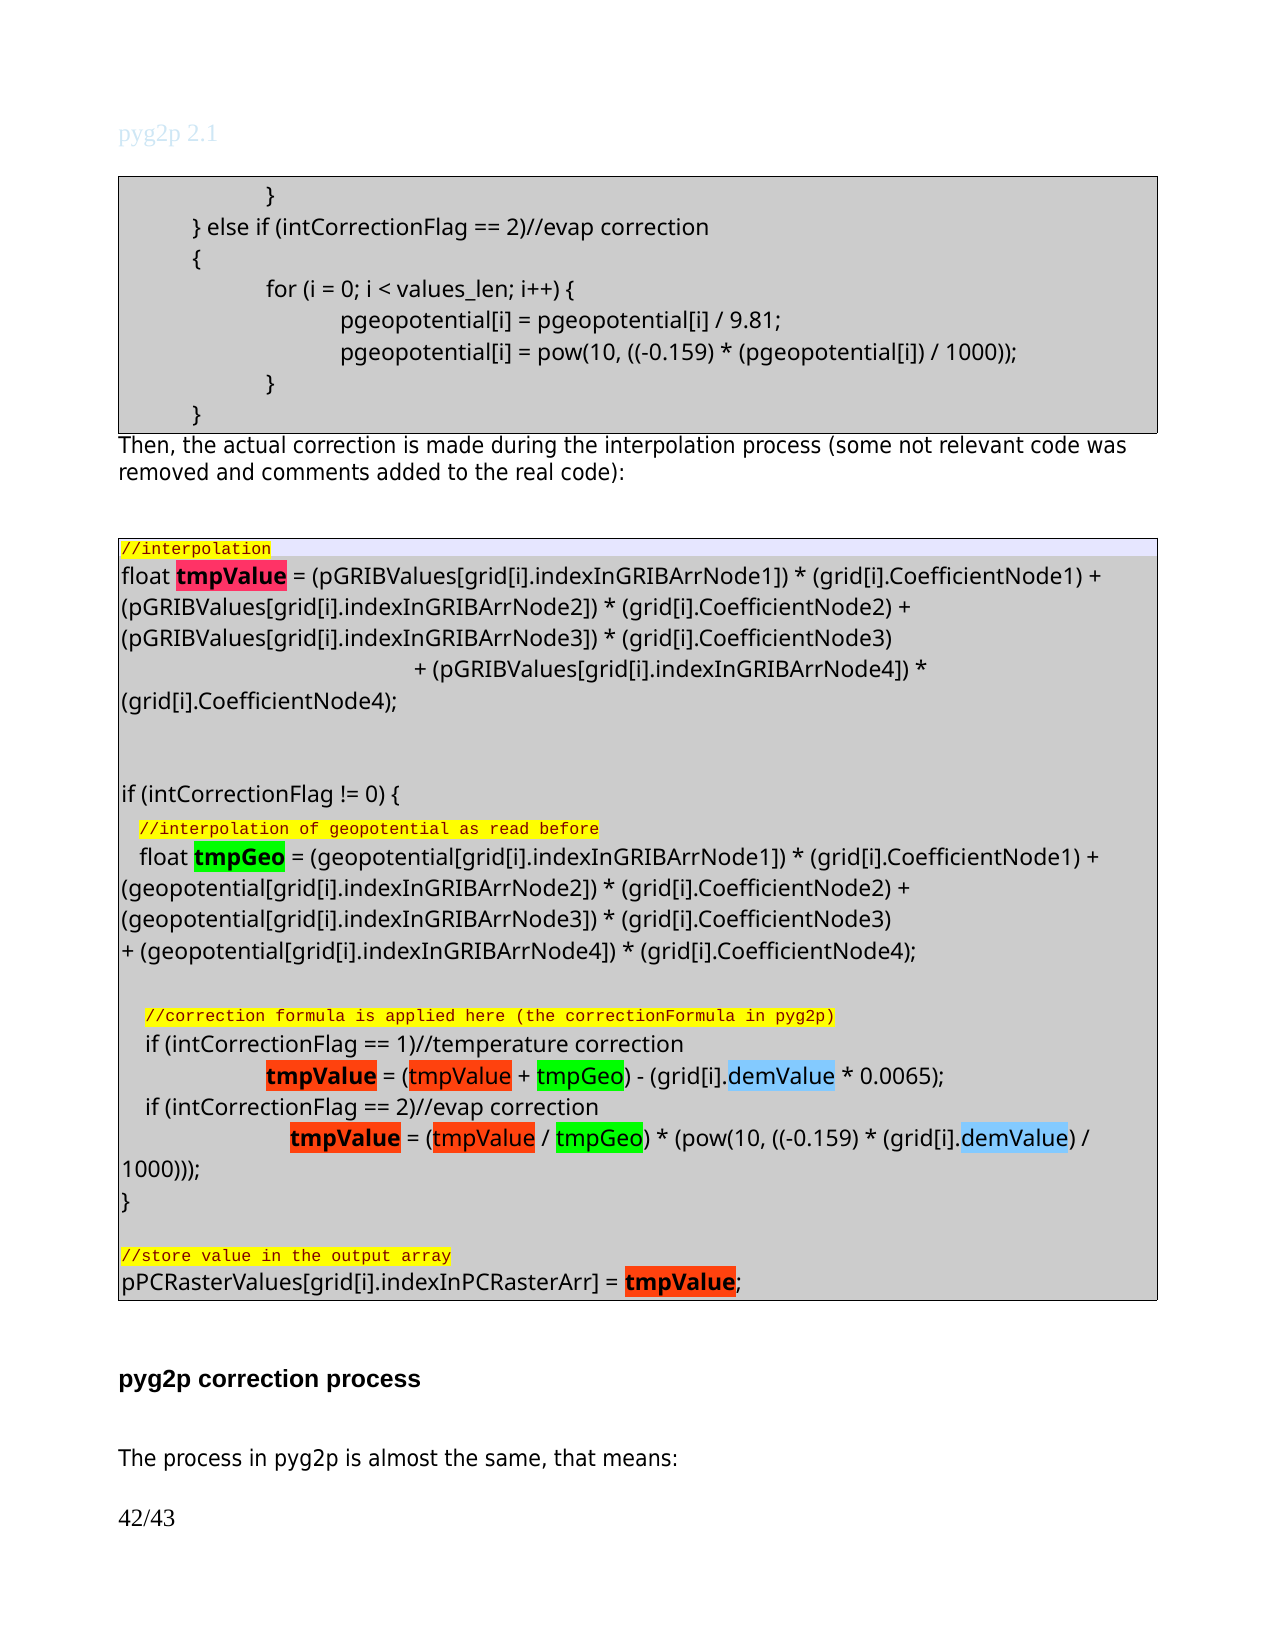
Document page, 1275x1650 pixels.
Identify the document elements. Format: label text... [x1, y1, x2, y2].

text pgeopotential[i] = pgeopotential[i] / 9.81; [119, 301, 1157, 333]
text //interpolation of geopotential as read before [119, 806, 1157, 838]
text tmpValue = (tmpValue / tmpGeo) * (pow(10, ((-0.159) * (grid[i].demValue) / 1000))); [119, 1119, 1157, 1181]
subtitle pyg2p correction process [118, 1364, 1157, 1393]
text } [119, 364, 1157, 395]
text //correction formula is applied here (the correctionFormula in pyg2p) if (intCorrectionFlag == 1)//temperature correction [119, 994, 1157, 1056]
text float tmpValue = (pGRIBValues[grid[i].indexInGRIBArrNode1]) * (grid[i].CoefficientNode1) + (pGRIBValues[grid[i].indexInGRIBArrNode2]) * (grid[i].CoefficientNode2) + (pGRIBValues[grid[i].indexInGRIBArrNode3]) * (grid[i].CoefficientNode3) [119, 556, 1157, 650]
text } //store value in the output array [119, 1181, 1157, 1263]
text } else if (intCorrectionFlag == 2)//evap correction [119, 208, 1157, 239]
text The process in pyg2p is almost the same, that means: [118, 1445, 1157, 1471]
text pPCRasterValues[grid[i].indexInPCRasterArr] = tmpValue; [119, 1263, 1157, 1300]
text float tmpGeo = (geopotential[grid[i].indexInGRIBArrNode1]) * (grid[i].CoefficientNode1) + (geopotential[grid[i].indexInGRIBArrNode2]) * (grid[i].CoefficientNode2) + (geopotential[grid[i].indexInGRIBArrNode3]) * (grid[i].CoefficientNode3) [119, 838, 1157, 931]
text { [119, 239, 1157, 270]
text tmpValue = (tmpValue + tmpGeo) - (grid[i].demValue * 0.0065); [119, 1056, 1157, 1088]
text for (i = 0; i < values_len; i++) { [119, 270, 1157, 301]
text + (geopotential[grid[i].indexInGRIBArrNode4]) * (grid[i].CoefficientNode4); [119, 931, 1157, 963]
text //interpolation [119, 539, 1157, 556]
text + (pGRIBValues[grid[i].indexInGRIBArrNode4]) * (grid[i].CoefficientNode4); [119, 650, 1157, 713]
text } [119, 395, 1157, 433]
text if (intCorrectionFlag != 0) { [119, 744, 1157, 806]
text Then, the actual correction is made during the interpolation process (some not relevant code was removed and comments added to the real code): [118, 434, 1157, 486]
text if (intCorrectionFlag == 2)//evap correction [119, 1088, 1157, 1119]
text pgeopotential[i] = pow(10, ((-0.159) * (pgeopotential[i]) / 1000)); [119, 333, 1157, 364]
text } [119, 177, 1157, 208]
